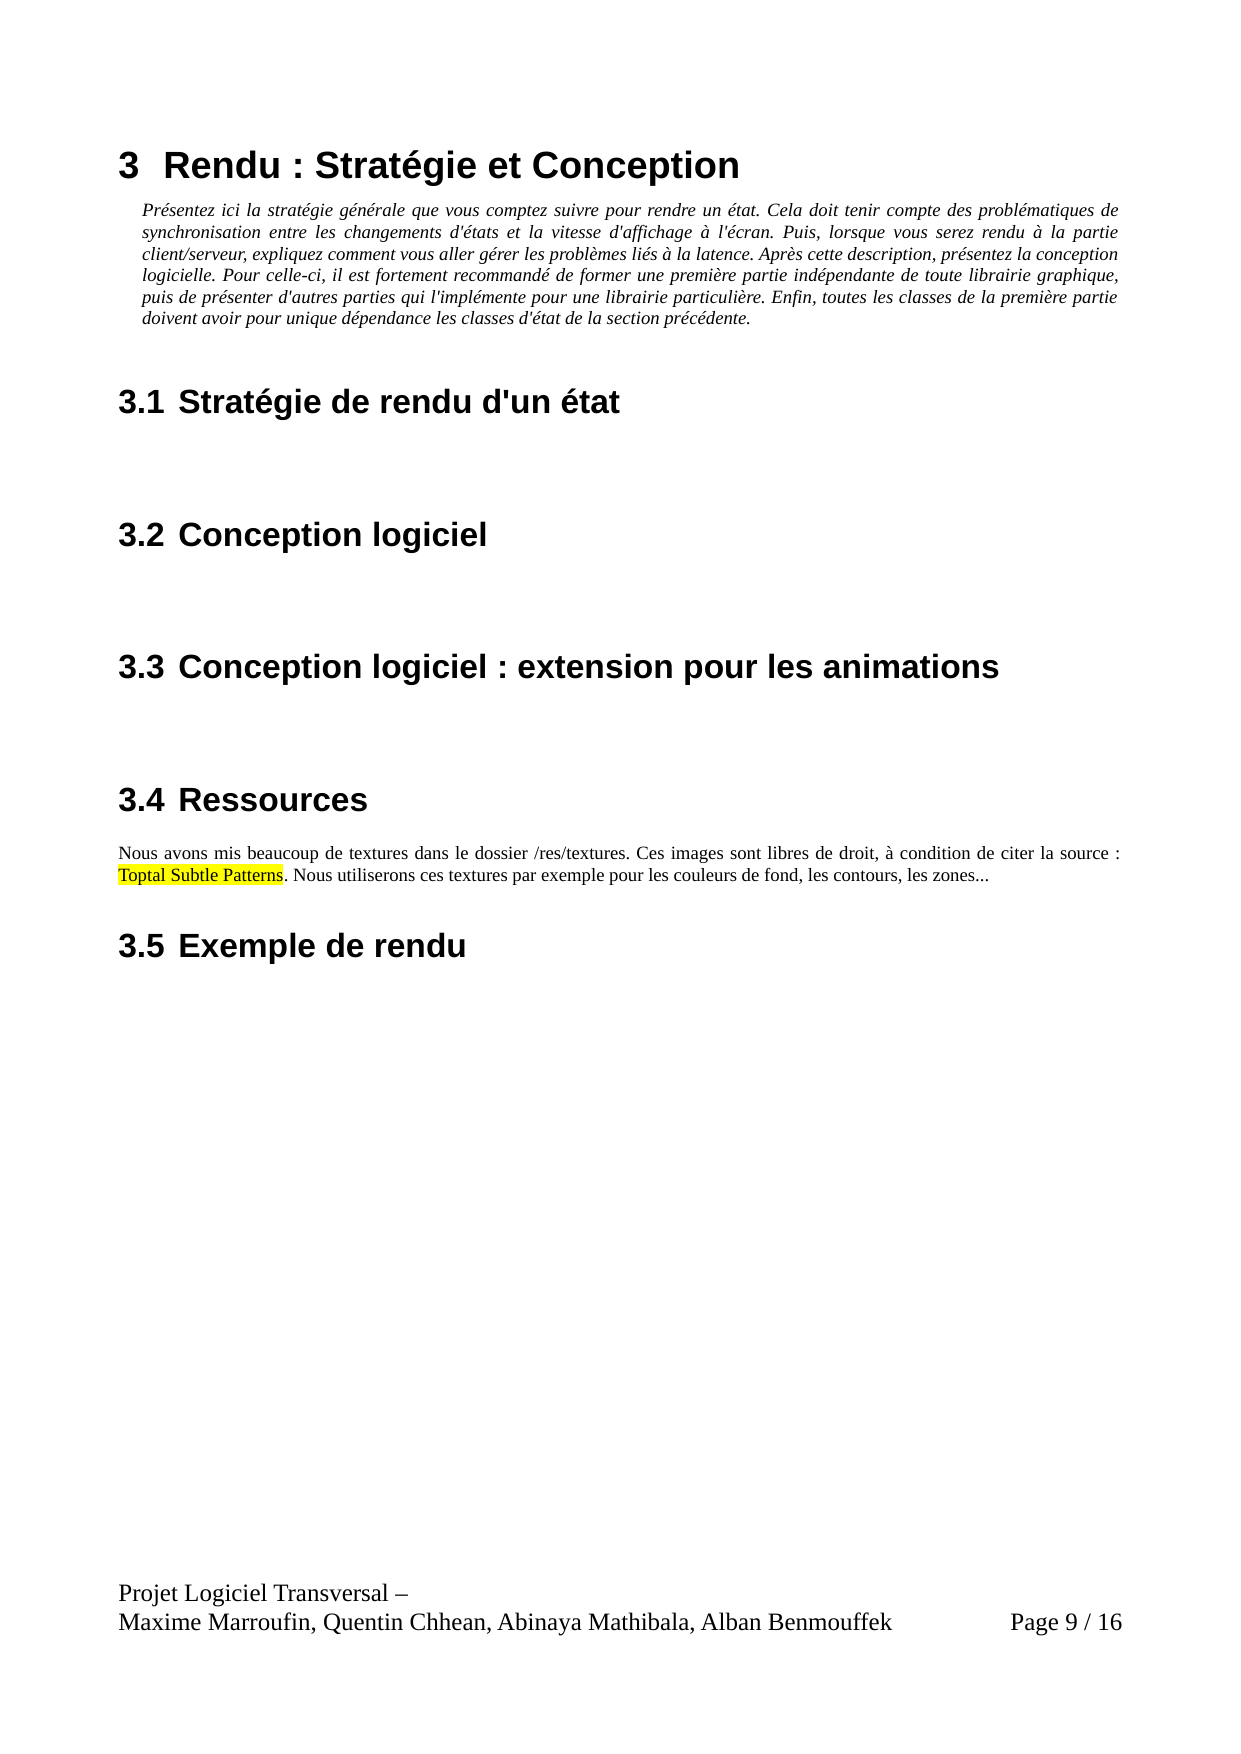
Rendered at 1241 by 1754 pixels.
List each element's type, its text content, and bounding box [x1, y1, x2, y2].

text Nous avons mis beaucoup de textures dans le dossier /res/textures. Ces images sont libres de droit, à condition de citer la source : Toptal Subtle Patterns. Nous utiliserons ces textures par exemple pour les couleurs de fond, les contours, les zones... [118, 842, 1122, 885]
subtitle Ressources [118, 779, 1122, 818]
subtitle Exemple de rendu [118, 926, 1122, 965]
text Présentez ici la stratégie générale que vous comptez suivre pour rendre un état. Cela doit tenir compte des problématiques de synchronisation entre les changements d'états et la vitesse d'affichage à l'écran. Puis, lorsque vous serez rendu à la partie client/serveur, expliquez comment vous aller gérer les problèmes liés à la latence. Après cette description, présentez la conception logicielle. Pour celle-ci, il est fortement recommandé de former une première partie indépendante de toute librairie graphique, puis de présenter d'autres parties qui l'implémente pour une librairie particulière. Enfin, toutes les classes de la première partie doivent avoir pour unique dépendance les classes d'état de la section précédente. [142, 199, 1122, 329]
subtitle Rendu : Stratégie et Conception [118, 143, 1122, 187]
subtitle Stratégie de rendu d'un état [118, 382, 1122, 421]
subtitle Conception logiciel : extension pour les animations [118, 647, 1122, 686]
subtitle Conception logiciel [118, 515, 1122, 553]
